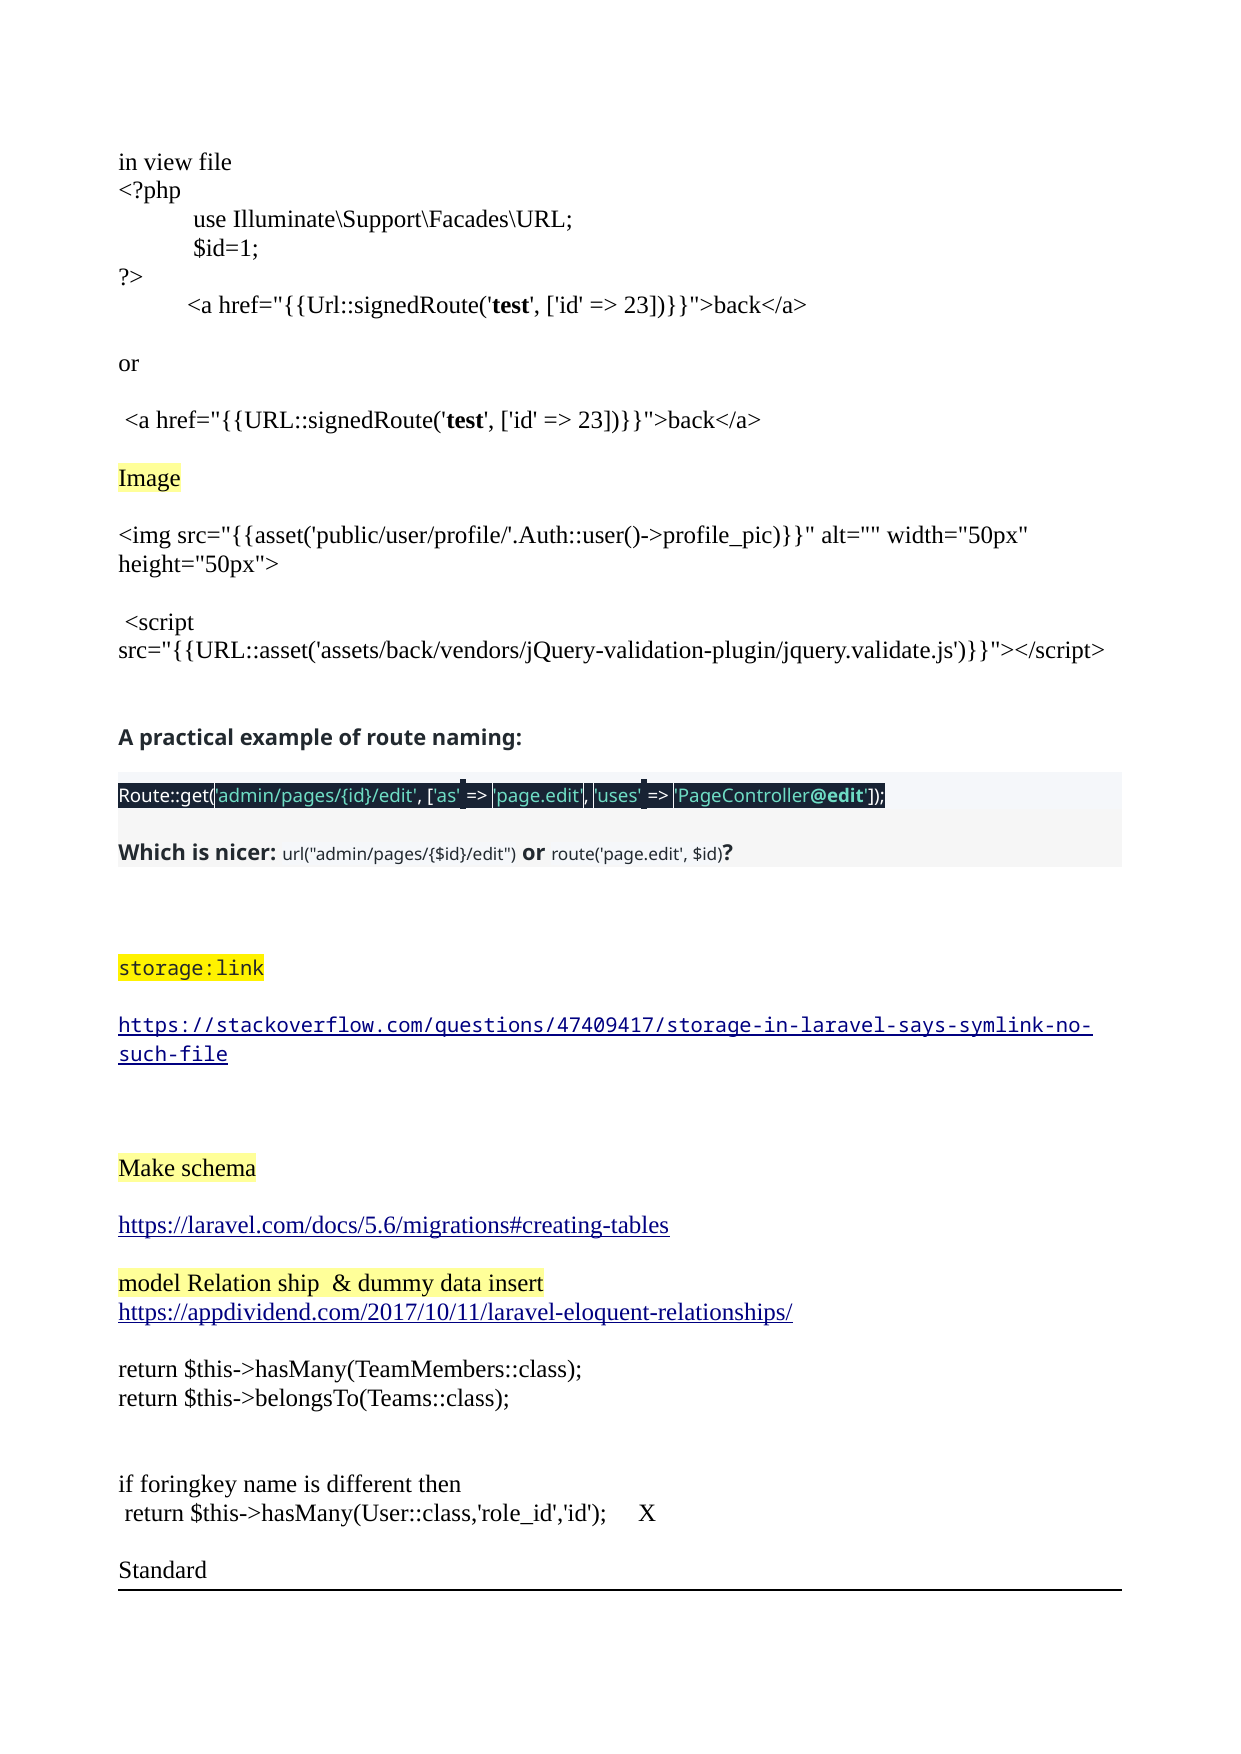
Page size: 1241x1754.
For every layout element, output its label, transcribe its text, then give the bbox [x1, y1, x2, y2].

text <img src="{{asset('public/user/profile/'.Auth::user()->profile_pic)}}" alt="" width="50px" height="50px"> [118, 521, 1122, 578]
text https://appdividend.com/2017/10/11/laravel-eloquent-relationships/ [118, 1297, 1122, 1326]
text return $this->hasMany(User::class,'role_id','id'); X [118, 1498, 1122, 1527]
text in view file [118, 147, 1122, 176]
text Image [118, 463, 1122, 492]
text if foringkey name is different then [118, 1469, 1122, 1498]
text Route::get('admin/pages/{id}/edit', ['as' => 'page.edit', 'uses' => 'PageController@edit']); [118, 772, 1122, 809]
text Standard [118, 1556, 1122, 1589]
text <?php [118, 176, 1122, 204]
text <script src="{{URL::asset('assets/back/vendors/jQuery-validation-plugin/jquery.validate.js')}}"></script> [118, 607, 1122, 664]
text $id=1; [118, 233, 1122, 262]
text model Relation ship & dummy data insert [118, 1268, 1122, 1297]
text A practical example of route naming: [118, 693, 1122, 752]
text use Illuminate\Support\Facades\URL; [118, 204, 1122, 233]
text https://stackoverflow.com/questions/47409417/storage-in-laravel-says-symlink-no-such-file [118, 1010, 1122, 1067]
text return $this->hasMany(TeamMembers::class); [118, 1354, 1122, 1383]
text ?> [118, 262, 1122, 291]
text <a href="{{Url::signedRoute('test', ['id' => 23])}}">back</a> [118, 291, 1122, 319]
text <a href="{{URL::signedRoute('test', ['id' => 23])}}">back</a> [118, 406, 1122, 434]
text storage:link [118, 952, 1122, 981]
text https://laravel.com/docs/5.6/migrations#creating-tables [118, 1211, 1122, 1239]
text return $this->belongsTo(Teams::class); [118, 1383, 1122, 1412]
text Make schema [118, 1153, 1122, 1182]
text or [118, 348, 1122, 377]
text Which is nicer: url("admin/pages/{$id}/edit") or route('page.edit', $id)? [118, 809, 1122, 867]
